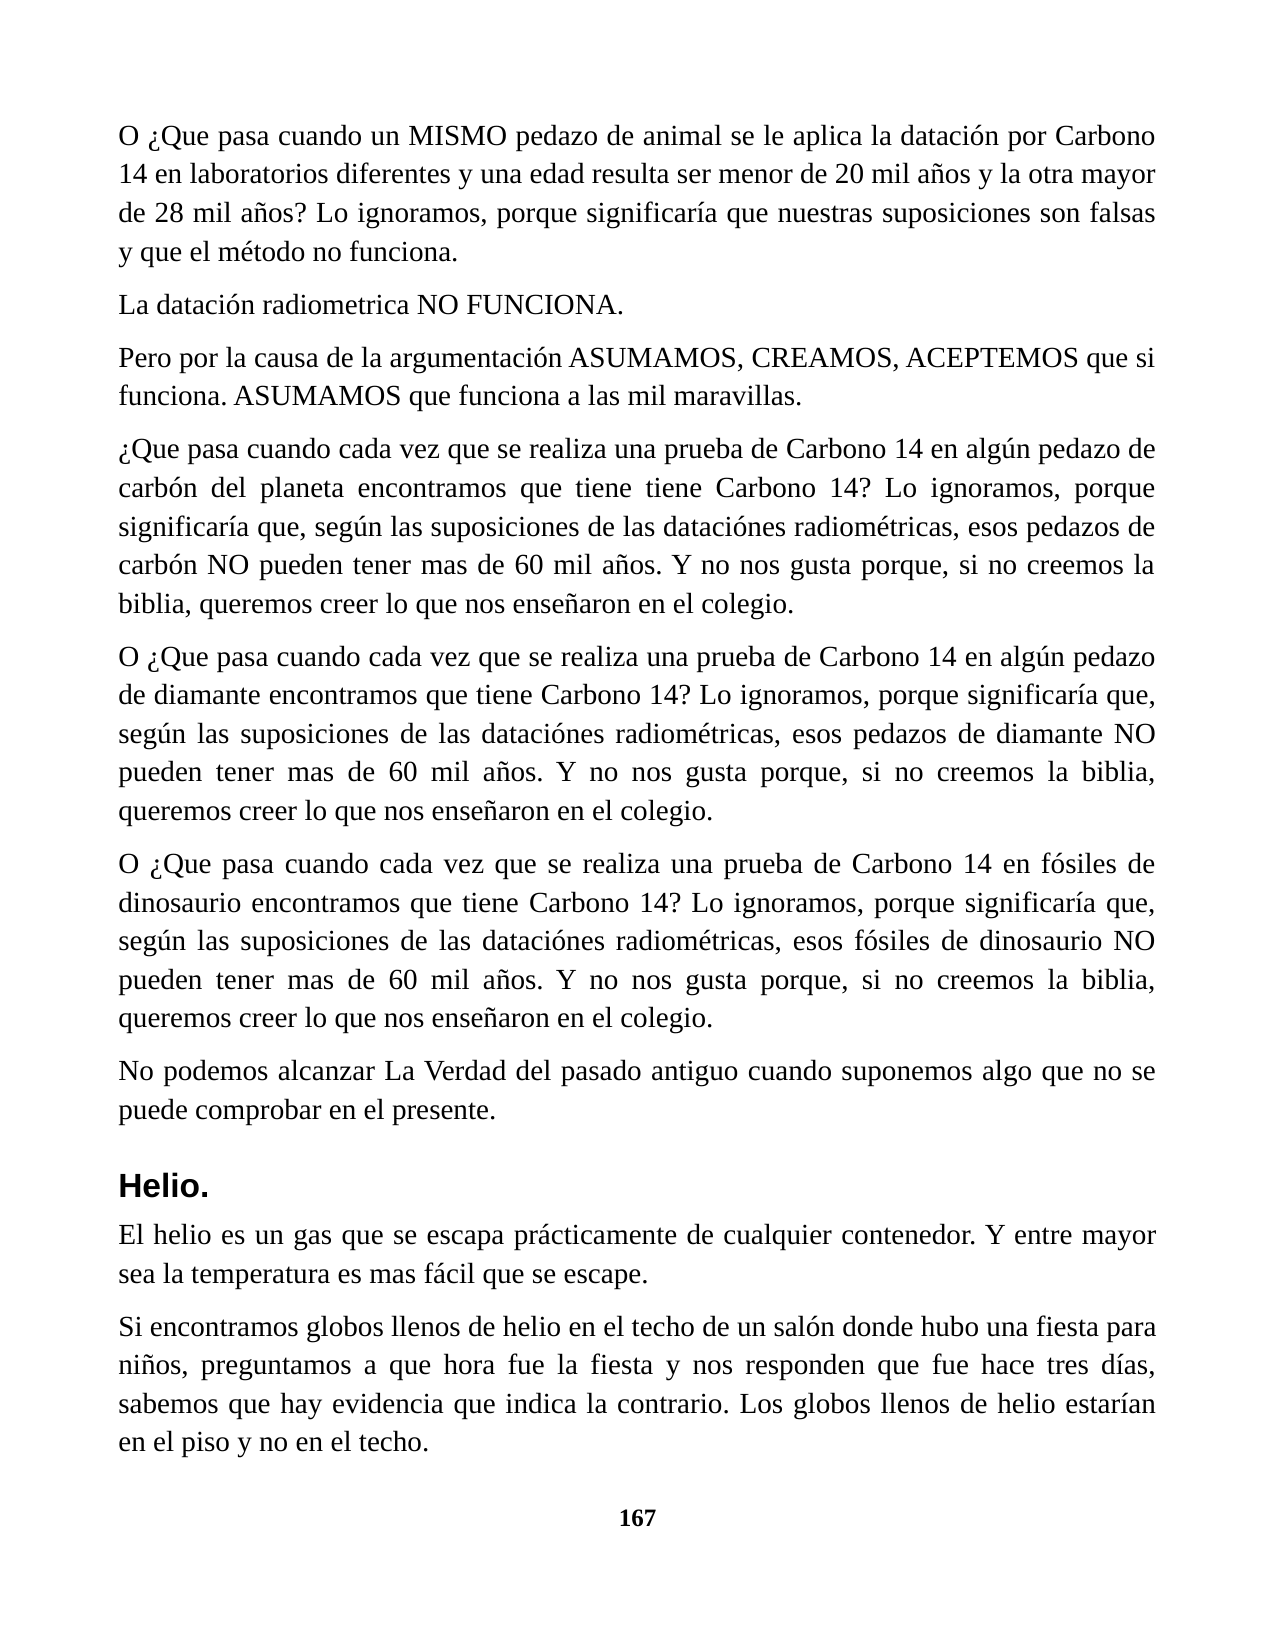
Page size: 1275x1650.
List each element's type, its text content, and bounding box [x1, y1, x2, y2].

subtitle Helio. [118, 1166, 1157, 1205]
text El helio es un gas que se escapa prácticamente de cualquier contenedor. Y entre mayor sea la temperatura es mas fácil que se escape. [118, 1217, 1157, 1289]
text No podemos alcanzar La Verdad del pasado antiguo cuando suponemos algo que no se puede comprobar en el presente. [118, 1053, 1157, 1126]
text Pero por la causa de la argumentación ASUMAMOS, CREAMOS, ACEPTEMOS que si funciona. ASUMAMOS que funciona a las mil maravillas. [118, 340, 1157, 412]
text O ¿Que pasa cuando cada vez que se realiza una prueba de Carbono 14 en algún pedazo de diamante encontramos que tiene Carbono 14? Lo ignoramos, porque significaría que, según las suposiciones de las dataciónes radiométricas, esos pedazos de diamante NO pueden tener mas de 60 mil años. Y no nos gusta porque, si no creemos la biblia, queremos creer lo que nos enseñaron en el colegio. [118, 639, 1157, 827]
text La datación radiometrica NO FUNCIONA. [118, 287, 1157, 320]
text O ¿Que pasa cuando cada vez que se realiza una prueba de Carbono 14 en fósiles de dinosaurio encontramos que tiene Carbono 14? Lo ignoramos, porque significaría que, según las suposiciones de las dataciónes radiométricas, esos fósiles de dinosaurio NO pueden tener mas de 60 mil años. Y no nos gusta porque, si no creemos la biblia, queremos creer lo que nos enseñaron en el colegio. [118, 846, 1157, 1034]
text Si encontramos globos llenos de helio en el techo de un salón donde hubo una fiesta para niños, preguntamos a que hora fue la fiesta y nos responden que fue hace tres días, sabemos que hay evidencia que indica la contrario. Los globos llenos de helio estarían en el piso y no en el techo. [118, 1309, 1157, 1458]
text ¿Que pasa cuando cada vez que se realiza una prueba de Carbono 14 en algún pedazo de carbón del planeta encontramos que tiene tiene Carbono 14? Lo ignoramos, porque significaría que, según las suposiciones de las dataciónes radiométricas, esos pedazos de carbón NO pueden tener mas de 60 mil años. Y no nos gusta porque, si no creemos la biblia, queremos creer lo que nos enseñaron en el colegio. [118, 432, 1157, 619]
text O ¿Que pasa cuando un MISMO pedazo de animal se le aplica la datación por Carbono 14 en laboratorios diferentes y una edad resulta ser menor de 20 mil años y la otra mayor de 28 mil años? Lo ignoramos, porque significaría que nuestras suposiciones son falsas y que el método no funciona. [118, 118, 1157, 267]
